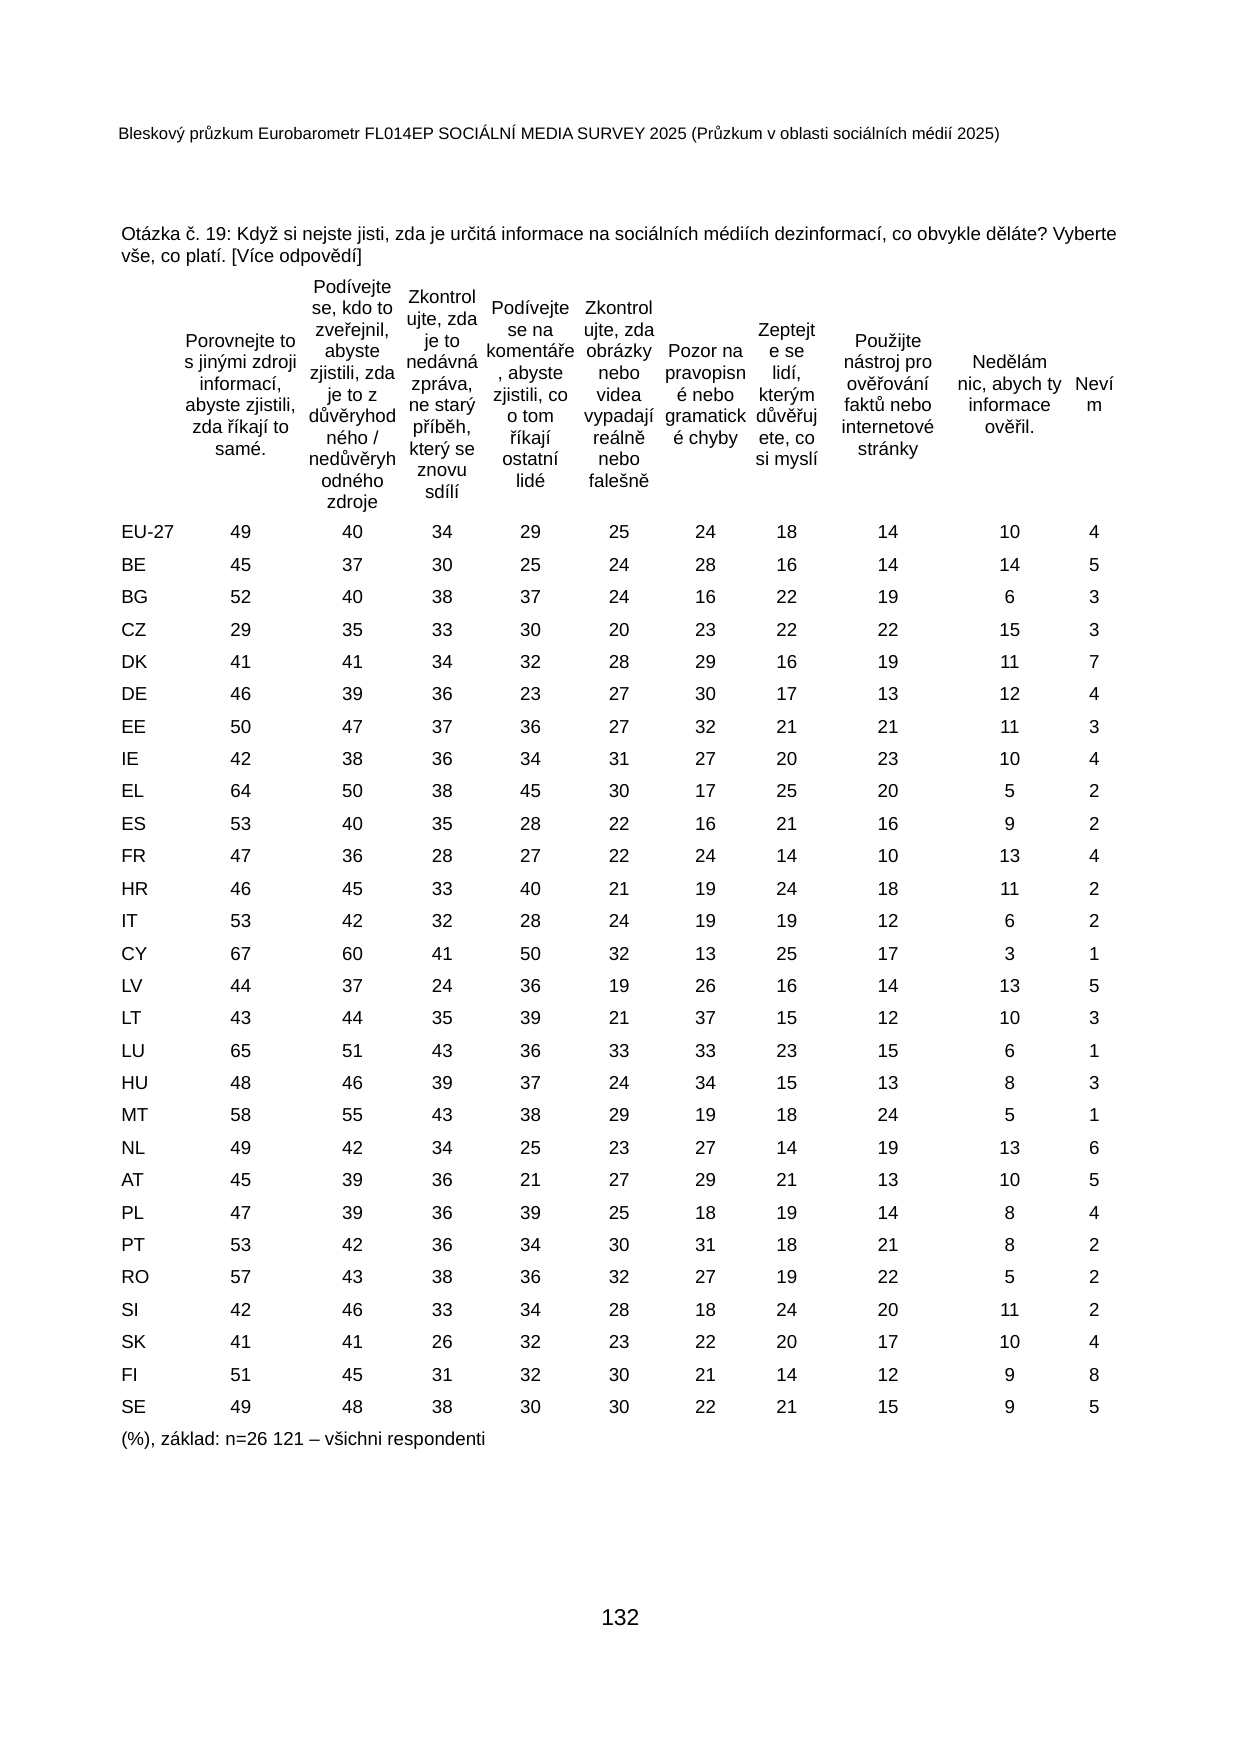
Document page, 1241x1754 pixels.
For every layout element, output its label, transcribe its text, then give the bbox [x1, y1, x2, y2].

table_cell 32 [578, 1261, 659, 1293]
table_cell 18 [751, 1229, 822, 1261]
table_cell 5 [954, 1099, 1065, 1131]
table_cell 16 [660, 581, 751, 613]
table_cell 47 [303, 710, 402, 742]
table_cell 40 [303, 581, 402, 613]
table_cell 2 [1065, 872, 1123, 904]
table_cell (%), základ: n=26 121 – všichni respondenti [118, 1423, 1123, 1455]
table_cell 23 [751, 1034, 822, 1066]
table_cell 34 [482, 743, 578, 775]
table_cell 39 [482, 1002, 578, 1034]
table_cell 34 [482, 1293, 578, 1326]
table_cell Porovnejte to s jinými zdroji informací, abyste zjistili, zda říkají to samé. [178, 273, 303, 516]
table_cell 27 [660, 1131, 751, 1164]
table_cell 22 [660, 1326, 751, 1358]
table_cell 42 [178, 1293, 303, 1326]
table_cell 16 [751, 548, 822, 581]
table_cell SE [118, 1390, 178, 1423]
table_cell 22 [751, 613, 822, 645]
table_cell 28 [578, 1293, 659, 1326]
table_cell 6 [954, 905, 1065, 937]
table_cell BE [118, 548, 178, 581]
table_cell 47 [178, 1196, 303, 1228]
table_cell 6 [954, 1034, 1065, 1066]
table_cell 53 [178, 1229, 303, 1261]
table_cell Zeptejte se lidí, kterým důvěřujete, co si myslí [751, 273, 822, 516]
table_cell 14 [822, 548, 954, 581]
table_cell 24 [660, 516, 751, 548]
table_cell 35 [402, 1002, 482, 1034]
table_cell 7 [1065, 645, 1123, 678]
table_cell 19 [578, 969, 659, 1002]
table_cell 41 [303, 645, 402, 678]
table_cell 50 [178, 710, 303, 742]
table_cell 14 [822, 1196, 954, 1228]
table_cell 25 [751, 775, 822, 807]
table_cell 36 [303, 840, 402, 872]
table_cell 3 [1065, 581, 1123, 613]
table_cell 39 [482, 1196, 578, 1228]
table_cell 30 [482, 613, 578, 645]
table_cell 48 [178, 1066, 303, 1099]
table_cell 30 [578, 1229, 659, 1261]
table_cell 22 [751, 581, 822, 613]
table_cell 26 [402, 1326, 482, 1358]
table_cell 4 [1065, 1196, 1123, 1228]
table_cell 45 [303, 872, 402, 904]
table_cell 23 [578, 1131, 659, 1164]
table_cell 10 [822, 840, 954, 872]
table_cell 18 [751, 1099, 822, 1131]
table_cell CZ [118, 613, 178, 645]
table_cell 12 [954, 678, 1065, 710]
table_cell 36 [402, 1196, 482, 1228]
table_cell 16 [751, 969, 822, 1002]
table_cell 43 [402, 1034, 482, 1066]
table_cell 37 [303, 969, 402, 1002]
table_cell 15 [822, 1390, 954, 1423]
table_cell 34 [660, 1066, 751, 1099]
table_cell 33 [402, 872, 482, 904]
table_cell 30 [578, 1390, 659, 1423]
table_cell 38 [482, 1099, 578, 1131]
table_cell 39 [303, 678, 402, 710]
table_cell 26 [660, 969, 751, 1002]
table_cell 13 [660, 937, 751, 969]
table_cell 30 [578, 1358, 659, 1390]
table_cell 14 [751, 840, 822, 872]
table_cell 6 [1065, 1131, 1123, 1164]
table_cell 15 [822, 1034, 954, 1066]
table_cell 32 [402, 905, 482, 937]
table_cell LT [118, 1002, 178, 1034]
table_cell 35 [303, 613, 402, 645]
table_cell 24 [578, 581, 659, 613]
table_cell 27 [578, 1164, 659, 1196]
table_cell 43 [178, 1002, 303, 1034]
table_cell 29 [660, 1164, 751, 1196]
table_cell 23 [578, 1326, 659, 1358]
table_cell 28 [482, 807, 578, 840]
table_cell 49 [178, 516, 303, 548]
table_cell 21 [751, 1164, 822, 1196]
table_cell 37 [482, 581, 578, 613]
table_cell 31 [578, 743, 659, 775]
table_cell 24 [660, 840, 751, 872]
table_cell 48 [303, 1390, 402, 1423]
table_cell 8 [954, 1066, 1065, 1099]
table_cell 29 [482, 516, 578, 548]
table_cell 45 [482, 775, 578, 807]
table_cell 17 [751, 678, 822, 710]
table_cell 4 [1065, 678, 1123, 710]
table_cell 40 [303, 516, 402, 548]
table_cell 42 [303, 1131, 402, 1164]
table_cell 46 [178, 872, 303, 904]
table_cell 51 [303, 1034, 402, 1066]
table_cell 40 [303, 807, 402, 840]
table_cell PT [118, 1229, 178, 1261]
table_cell [118, 273, 178, 516]
table_cell 31 [660, 1229, 751, 1261]
table_cell EE [118, 710, 178, 742]
table_cell 65 [178, 1034, 303, 1066]
table_cell 1 [1065, 1099, 1123, 1131]
table_cell 18 [822, 872, 954, 904]
table_cell 45 [303, 1358, 402, 1390]
table_cell Nedělám nic, abych ty informace ověřil. [954, 273, 1065, 516]
table_cell 12 [822, 1358, 954, 1390]
table_cell 32 [482, 1358, 578, 1390]
table_cell 25 [482, 1131, 578, 1164]
table_cell 22 [660, 1390, 751, 1423]
table_cell 20 [751, 743, 822, 775]
table_cell 33 [402, 1293, 482, 1326]
table_cell 4 [1065, 516, 1123, 548]
table_cell 2 [1065, 1229, 1123, 1261]
table_cell 11 [954, 645, 1065, 678]
table_cell 10 [954, 1002, 1065, 1034]
table_cell 18 [660, 1196, 751, 1228]
table_cell 8 [1065, 1358, 1123, 1390]
table_cell 25 [482, 548, 578, 581]
table_cell Použijte nástroj pro ověřování faktů nebo internetové stránky [822, 273, 954, 516]
table_cell 30 [402, 548, 482, 581]
table_cell 17 [822, 937, 954, 969]
table_cell 10 [954, 1326, 1065, 1358]
table_cell 12 [822, 905, 954, 937]
table_cell 18 [660, 1293, 751, 1326]
table_cell 5 [954, 1261, 1065, 1293]
table_cell 18 [751, 516, 822, 548]
table_cell FR [118, 840, 178, 872]
table_cell 27 [578, 710, 659, 742]
table_cell 2 [1065, 775, 1123, 807]
table_cell 44 [303, 1002, 402, 1034]
table_cell 19 [822, 1131, 954, 1164]
table_cell 36 [402, 678, 482, 710]
table_cell 28 [578, 645, 659, 678]
table_cell ES [118, 807, 178, 840]
table_cell 43 [402, 1099, 482, 1131]
table_cell SI [118, 1293, 178, 1326]
table_cell 27 [482, 840, 578, 872]
table_cell 38 [402, 1261, 482, 1293]
table_cell PL [118, 1196, 178, 1228]
table_cell 28 [402, 840, 482, 872]
table_cell 1 [1065, 1034, 1123, 1066]
table_cell 32 [660, 710, 751, 742]
table_cell 32 [578, 937, 659, 969]
table_cell 46 [303, 1066, 402, 1099]
table_cell 46 [178, 678, 303, 710]
table_cell 36 [402, 743, 482, 775]
table_cell 15 [751, 1002, 822, 1034]
table_cell 47 [178, 840, 303, 872]
table_cell IT [118, 905, 178, 937]
table_cell 20 [578, 613, 659, 645]
table_cell 14 [822, 516, 954, 548]
table_cell DE [118, 678, 178, 710]
table_cell 38 [402, 581, 482, 613]
table_cell 36 [482, 710, 578, 742]
table_cell 36 [482, 1034, 578, 1066]
table_cell 14 [954, 548, 1065, 581]
table_cell 21 [751, 1390, 822, 1423]
table_cell 19 [751, 1196, 822, 1228]
table_cell 64 [178, 775, 303, 807]
table_cell 8 [954, 1196, 1065, 1228]
table_cell BG [118, 581, 178, 613]
table_cell 49 [178, 1390, 303, 1423]
table_cell RO [118, 1261, 178, 1293]
table_cell 9 [954, 1358, 1065, 1390]
table_cell 10 [954, 743, 1065, 775]
table_cell 4 [1065, 1326, 1123, 1358]
table_cell 17 [660, 775, 751, 807]
table_cell 9 [954, 1390, 1065, 1423]
table_cell 24 [751, 872, 822, 904]
table_cell IE [118, 743, 178, 775]
table_cell 57 [178, 1261, 303, 1293]
table_cell 28 [660, 548, 751, 581]
table_cell 36 [482, 969, 578, 1002]
table_cell 29 [178, 613, 303, 645]
table_cell 3 [1065, 613, 1123, 645]
table_cell LV [118, 969, 178, 1002]
table_cell 46 [303, 1293, 402, 1326]
table_cell 20 [822, 775, 954, 807]
table_cell Zkontrolujte, zda obrázky nebo videa vypadají reálně nebo falešně [578, 273, 659, 516]
table_cell 38 [402, 775, 482, 807]
table_cell 38 [303, 743, 402, 775]
table_cell 40 [482, 872, 578, 904]
table_cell HR [118, 872, 178, 904]
table_cell 3 [1065, 1002, 1123, 1034]
table_cell EL [118, 775, 178, 807]
table_cell 27 [660, 1261, 751, 1293]
table_cell 60 [303, 937, 402, 969]
table_cell 50 [303, 775, 402, 807]
table_cell 39 [402, 1066, 482, 1099]
table_cell Podívejte se, kdo to zveřejnil, abyste zjistili, zda je to z důvěryhodného / nedůvěryhodného zdroje [303, 273, 402, 516]
table_cell 37 [482, 1066, 578, 1099]
table_cell 37 [303, 548, 402, 581]
table_cell Podívejte se na komentáře, abyste zjistili, co o tom říkají ostatní lidé [482, 273, 578, 516]
table_cell 34 [402, 516, 482, 548]
table_cell 14 [751, 1358, 822, 1390]
table_cell 16 [751, 645, 822, 678]
table_cell 5 [954, 775, 1065, 807]
table_cell 14 [822, 969, 954, 1002]
table_cell 23 [660, 613, 751, 645]
table_cell 39 [303, 1164, 402, 1196]
table_cell 2 [1065, 1293, 1123, 1326]
table_cell 24 [578, 1066, 659, 1099]
table_cell 8 [954, 1229, 1065, 1261]
table_cell AT [118, 1164, 178, 1196]
table_cell 28 [482, 905, 578, 937]
table_cell 2 [1065, 905, 1123, 937]
table_cell 2 [1065, 1261, 1123, 1293]
table_cell 19 [822, 645, 954, 678]
table_cell 10 [954, 516, 1065, 548]
table_cell 21 [822, 1229, 954, 1261]
table_cell 6 [954, 581, 1065, 613]
table_cell 20 [822, 1293, 954, 1326]
table_cell 41 [178, 645, 303, 678]
table_cell 32 [482, 1326, 578, 1358]
table_cell 11 [954, 872, 1065, 904]
table_cell 19 [751, 1261, 822, 1293]
table_cell 21 [578, 872, 659, 904]
table_cell 50 [482, 937, 578, 969]
table_header Otázka č. 19: Když si nejste jisti, zda je určitá informace na sociálních médiích dezinformací, co obvykle děláte? Vyberte vše, co platí. [Více odpovědí] [118, 217, 1123, 273]
table_cell 51 [178, 1358, 303, 1390]
table_cell 34 [402, 1131, 482, 1164]
table_cell 4 [1065, 840, 1123, 872]
table_cell 23 [822, 743, 954, 775]
table_cell 3 [954, 937, 1065, 969]
table_cell 39 [303, 1196, 402, 1228]
table_cell 42 [303, 905, 402, 937]
table_cell DK [118, 645, 178, 678]
table_cell 1 [1065, 937, 1123, 969]
table_cell 22 [822, 613, 954, 645]
table_cell 30 [482, 1390, 578, 1423]
table_cell 21 [578, 1002, 659, 1034]
table_cell 24 [578, 548, 659, 581]
table_cell 16 [822, 807, 954, 840]
table_cell 5 [1065, 969, 1123, 1002]
table_cell 41 [402, 937, 482, 969]
table_cell 30 [660, 678, 751, 710]
table_cell 32 [482, 645, 578, 678]
table_cell 55 [303, 1099, 402, 1131]
table_cell 42 [178, 743, 303, 775]
table_cell 22 [578, 807, 659, 840]
table_cell 13 [822, 1164, 954, 1196]
table_cell 19 [660, 872, 751, 904]
table_cell 12 [822, 1002, 954, 1034]
table_cell 42 [303, 1229, 402, 1261]
table_cell 13 [954, 840, 1065, 872]
table_cell 2 [1065, 807, 1123, 840]
table_cell 24 [822, 1099, 954, 1131]
table_cell FI [118, 1358, 178, 1390]
table_cell 19 [660, 905, 751, 937]
table_cell 30 [578, 775, 659, 807]
table_cell 16 [660, 807, 751, 840]
table_cell 22 [578, 840, 659, 872]
table_cell 19 [751, 905, 822, 937]
table_cell 13 [954, 1131, 1065, 1164]
table_cell 17 [822, 1326, 954, 1358]
table_cell 27 [660, 743, 751, 775]
table_cell 53 [178, 807, 303, 840]
table_cell 5 [1065, 1164, 1123, 1196]
table_cell 41 [303, 1326, 402, 1358]
table_cell 34 [482, 1229, 578, 1261]
table_cell 24 [402, 969, 482, 1002]
table_cell 24 [751, 1293, 822, 1326]
table_cell 14 [751, 1131, 822, 1164]
table_cell 21 [751, 807, 822, 840]
table_cell Zkontrolujte, zda je to nedávná zpráva, ne starý příběh, který se znovu sdílí [402, 273, 482, 516]
table_cell 45 [178, 548, 303, 581]
table_cell 36 [482, 1261, 578, 1293]
table_cell 35 [402, 807, 482, 840]
table_cell 38 [402, 1390, 482, 1423]
table_cell 43 [303, 1261, 402, 1293]
table_cell 11 [954, 710, 1065, 742]
table_cell 45 [178, 1164, 303, 1196]
table_cell 25 [578, 1196, 659, 1228]
table_cell 5 [1065, 548, 1123, 581]
table_cell 58 [178, 1099, 303, 1131]
table_cell 10 [954, 1164, 1065, 1196]
table_cell 37 [660, 1002, 751, 1034]
table_cell 4 [1065, 743, 1123, 775]
table_cell 21 [660, 1358, 751, 1390]
table_cell Pozor na pravopisné nebo gramatické chyby [660, 273, 751, 516]
table_cell EU-27 [118, 516, 178, 548]
table_cell 25 [751, 937, 822, 969]
table_cell 33 [578, 1034, 659, 1066]
table_cell 36 [402, 1229, 482, 1261]
table_cell 33 [660, 1034, 751, 1066]
table_cell 5 [1065, 1390, 1123, 1423]
table_cell HU [118, 1066, 178, 1099]
table_cell SK [118, 1326, 178, 1358]
table_cell 19 [660, 1099, 751, 1131]
table_cell 22 [822, 1261, 954, 1293]
table_cell Nevím [1065, 273, 1123, 516]
table_cell 52 [178, 581, 303, 613]
table_cell 9 [954, 807, 1065, 840]
table_cell 21 [822, 710, 954, 742]
table_cell 21 [482, 1164, 578, 1196]
table_cell 36 [402, 1164, 482, 1196]
table_cell 20 [751, 1326, 822, 1358]
table_cell 41 [178, 1326, 303, 1358]
table_cell 29 [660, 645, 751, 678]
table_cell 3 [1065, 1066, 1123, 1099]
table_cell 53 [178, 905, 303, 937]
table_cell 67 [178, 937, 303, 969]
table_cell 15 [954, 613, 1065, 645]
table_cell 13 [822, 678, 954, 710]
table_cell 13 [954, 969, 1065, 1002]
table_cell 24 [578, 905, 659, 937]
table_cell 44 [178, 969, 303, 1002]
table_cell 25 [578, 516, 659, 548]
table_cell 31 [402, 1358, 482, 1390]
table_cell CY [118, 937, 178, 969]
table_cell 29 [578, 1099, 659, 1131]
table_cell 21 [751, 710, 822, 742]
table_cell LU [118, 1034, 178, 1066]
table_cell 15 [751, 1066, 822, 1099]
table_cell 11 [954, 1293, 1065, 1326]
table_cell MT [118, 1099, 178, 1131]
table_cell 3 [1065, 710, 1123, 742]
table_cell 23 [482, 678, 578, 710]
table_cell 13 [822, 1066, 954, 1099]
table_cell 34 [402, 645, 482, 678]
table_cell 33 [402, 613, 482, 645]
table_cell 27 [578, 678, 659, 710]
table_cell NL [118, 1131, 178, 1164]
table_cell 37 [402, 710, 482, 742]
table_cell 49 [178, 1131, 303, 1164]
table_cell 19 [822, 581, 954, 613]
